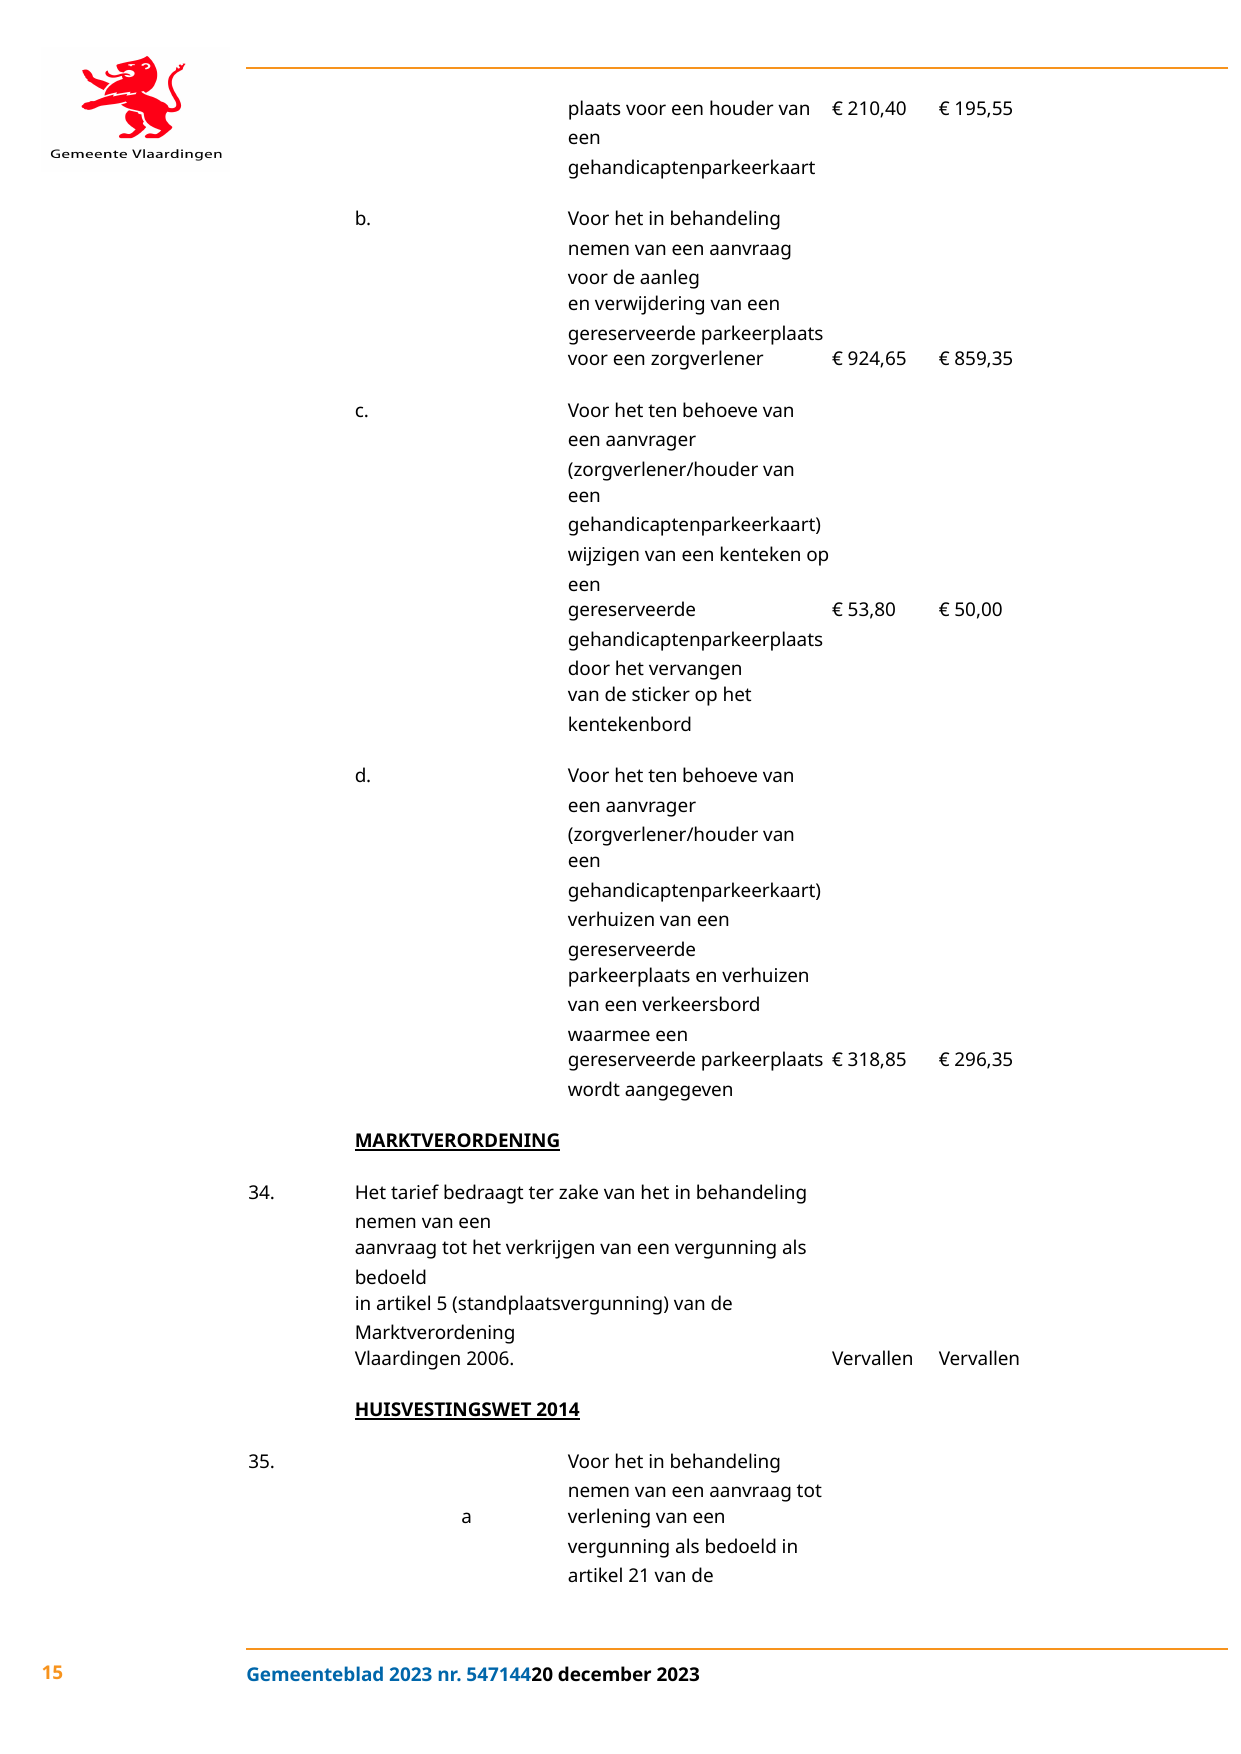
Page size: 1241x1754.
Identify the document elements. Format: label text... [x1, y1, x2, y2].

table_cell [461, 737, 568, 762]
table_cell [461, 205, 568, 290]
table_cell Vervallen [939, 1345, 1045, 1371]
table_cell Voor het ten behoeve van een aanvrager (zorgverlener/houder van [568, 763, 832, 847]
table_cell [832, 1448, 938, 1503]
table_cell aanvraag tot het verkrijgen van een vergunning als bedoeld [355, 1235, 832, 1290]
table_cell [832, 962, 938, 1047]
table_cell HUISVESTINGSWET 2014 [355, 1397, 832, 1422]
table_cell [355, 1047, 461, 1102]
table_cell € 210,40 [832, 95, 938, 180]
table_cell [355, 681, 461, 737]
table_cell [248, 847, 354, 962]
table_cell [355, 962, 461, 1047]
table_cell [1045, 180, 1152, 205]
table_cell d. [355, 763, 461, 847]
table_cell [355, 1154, 461, 1179]
table_cell [461, 397, 568, 482]
table_cell [461, 95, 568, 180]
table_cell b. [355, 205, 461, 290]
table_cell [461, 482, 568, 596]
table_cell € 53,80 [832, 596, 938, 681]
table_cell [1045, 205, 1152, 290]
table_cell [568, 1371, 832, 1397]
table_cell [461, 290, 568, 346]
table_cell [248, 397, 354, 482]
table_cell [461, 180, 568, 205]
table_cell gereserveerde parkeerplaats wordt aangegeven [568, 1047, 832, 1102]
table_cell [1045, 1235, 1152, 1290]
table_cell [248, 346, 354, 371]
table_cell [1045, 346, 1152, 371]
picture [41, 47, 231, 172]
table_cell [461, 596, 568, 681]
table_cell [832, 1371, 938, 1397]
table_cell [1045, 1422, 1152, 1448]
table_cell [355, 95, 461, 180]
table_cell [248, 205, 354, 290]
table_cell Vervallen [832, 1345, 938, 1371]
table_cell [1045, 1371, 1152, 1397]
table_cell [461, 1422, 568, 1448]
table_cell [1045, 763, 1152, 847]
table_cell [248, 1154, 354, 1179]
table_cell [832, 681, 938, 737]
table_cell [461, 1448, 568, 1503]
table_cell [355, 737, 461, 762]
table_cell [832, 1102, 938, 1128]
table_cell gereserveerde gehandicaptenparkeerplaats door het vervangen [568, 596, 832, 681]
table_cell van de sticker op het kentekenbord [568, 681, 832, 737]
table_cell € 50,00 [939, 596, 1045, 681]
table_cell [1045, 482, 1152, 596]
table_cell [939, 1102, 1045, 1128]
table_cell [939, 1235, 1045, 1290]
table_cell € 318,85 [832, 1047, 938, 1102]
table_cell [939, 482, 1045, 596]
table_cell [1045, 1102, 1152, 1128]
table_cell [248, 1422, 354, 1448]
table_cell [1045, 1154, 1152, 1179]
table_cell [248, 180, 354, 205]
table_cell [939, 737, 1045, 762]
table_cell Voor het ten behoeve van een aanvrager (zorgverlener/houder van [568, 397, 832, 482]
table_cell [248, 1047, 354, 1102]
table_cell a [461, 1503, 568, 1588]
table_cell [1045, 962, 1152, 1047]
table_cell [832, 1397, 938, 1422]
table_cell [939, 1290, 1045, 1345]
table_cell in artikel 5 (standplaatsvergunning) van de Marktverordening [355, 1290, 832, 1345]
table_cell [248, 1397, 354, 1422]
table_cell [939, 847, 1045, 962]
table_cell Vlaardingen 2006. [355, 1345, 832, 1371]
table_cell [355, 371, 461, 397]
table_cell [1045, 397, 1152, 482]
table_cell [248, 763, 354, 847]
table_cell [248, 95, 354, 180]
table_cell [568, 1422, 832, 1448]
table_cell [461, 346, 568, 371]
table_cell [939, 180, 1045, 205]
table_cell [939, 1397, 1045, 1422]
table_cell [939, 290, 1045, 346]
table_cell [1045, 847, 1152, 962]
table_cell Het tarief bedraagt ter zake van het in behandeling nemen van een [355, 1179, 832, 1234]
table_cell Voor het in behandeling nemen van een aanvraag voor de aanleg [568, 205, 832, 290]
table_cell [248, 1503, 354, 1588]
table_cell 35. [248, 1448, 354, 1503]
table_cell [832, 205, 938, 290]
table_cell plaats voor een houder van een gehandicaptenparkeerkaart [568, 95, 832, 180]
table_cell [832, 1503, 938, 1588]
table_cell [832, 1179, 938, 1234]
table_cell [832, 180, 938, 205]
table_cell [461, 962, 568, 1047]
table_cell [248, 1128, 354, 1153]
table_cell [939, 1503, 1045, 1588]
table_cell [832, 397, 938, 482]
table_cell [355, 1371, 461, 1397]
table_cell [1045, 1503, 1152, 1588]
table_cell [248, 1345, 354, 1371]
table_cell [568, 737, 832, 762]
table_cell [1045, 1397, 1152, 1422]
table_cell Voor het in behandeling nemen van een aanvraag tot [568, 1448, 832, 1503]
table_cell parkeerplaats en verhuizen van een verkeersbord waarmee een [568, 962, 832, 1047]
table_cell [832, 1235, 938, 1290]
table_cell [248, 681, 354, 737]
table_cell [355, 596, 461, 681]
table_cell € 296,35 [939, 1047, 1045, 1102]
table_cell [461, 1102, 568, 1128]
table_cell [248, 371, 354, 397]
table_cell [248, 290, 354, 346]
table_cell [461, 1371, 568, 1397]
table_cell [248, 1102, 354, 1128]
table_cell [939, 1154, 1045, 1179]
table_cell [1045, 1345, 1152, 1371]
table_cell [355, 1503, 461, 1588]
table_cell [939, 1179, 1045, 1234]
table_cell [248, 1290, 354, 1345]
table_cell [1045, 1047, 1152, 1102]
table_cell [832, 737, 938, 762]
table_cell [355, 847, 461, 962]
table_cell [461, 1154, 568, 1179]
table_cell MARKTVERORDENING [355, 1128, 832, 1153]
table_cell een gehandicaptenparkeerkaart) verhuizen van een gereserveerde [568, 847, 832, 962]
table_cell een gehandicaptenparkeerkaart) wijzigen van een kenteken op een [568, 482, 832, 596]
table_cell [248, 1371, 354, 1397]
table_cell [461, 1047, 568, 1102]
table_cell [939, 397, 1045, 482]
table_cell [1045, 1290, 1152, 1345]
table_cell € 924,65 [832, 346, 938, 371]
table_cell [939, 1448, 1045, 1503]
table_cell [355, 290, 461, 346]
table_cell [355, 346, 461, 371]
table_cell en verwijdering van een gereserveerde parkeerplaats [568, 290, 832, 346]
table_cell [461, 371, 568, 397]
table_cell [568, 1154, 832, 1179]
table_cell [939, 763, 1045, 847]
table_cell [939, 962, 1045, 1047]
table_cell [832, 763, 938, 847]
table_cell [832, 1128, 938, 1153]
table_cell [1045, 95, 1152, 180]
table_cell [939, 371, 1045, 397]
table_cell [832, 1422, 938, 1448]
table_cell [355, 1102, 461, 1128]
table_cell c. [355, 397, 461, 482]
table_cell [939, 1422, 1045, 1448]
table_cell [1045, 1128, 1152, 1153]
table_cell [248, 962, 354, 1047]
table_cell € 195,55 [939, 95, 1045, 180]
table_cell [568, 1102, 832, 1128]
table_cell [355, 482, 461, 596]
table_cell [832, 290, 938, 346]
table_cell [1045, 737, 1152, 762]
table_cell [248, 482, 354, 596]
table_cell 34. [248, 1179, 354, 1234]
table_cell [939, 1128, 1045, 1153]
table_cell [461, 847, 568, 962]
table_cell [248, 1235, 354, 1290]
table_cell [461, 763, 568, 847]
table_cell [832, 1154, 938, 1179]
table_cell [939, 205, 1045, 290]
table_cell [832, 371, 938, 397]
table_cell verlening van een vergunning als bedoeld in artikel 21 van de [568, 1503, 832, 1588]
table_cell [568, 180, 832, 205]
table_cell [832, 847, 938, 962]
table_cell [1045, 1179, 1152, 1234]
table_cell [355, 1422, 461, 1448]
table_cell [461, 681, 568, 737]
table_cell [355, 180, 461, 205]
table_cell € 859,35 [939, 346, 1045, 371]
table_cell [1045, 290, 1152, 346]
table_cell [355, 1448, 461, 1503]
table_cell [1045, 371, 1152, 397]
table_cell [939, 681, 1045, 737]
table_cell [1045, 596, 1152, 681]
table_cell [1045, 681, 1152, 737]
table_cell [248, 737, 354, 762]
table_cell [939, 1371, 1045, 1397]
table_cell voor een zorgverlener [568, 346, 832, 371]
table_cell [832, 482, 938, 596]
table_cell [568, 371, 832, 397]
table_cell [832, 1290, 938, 1345]
table_cell [248, 596, 354, 681]
table_cell [1045, 1448, 1152, 1503]
